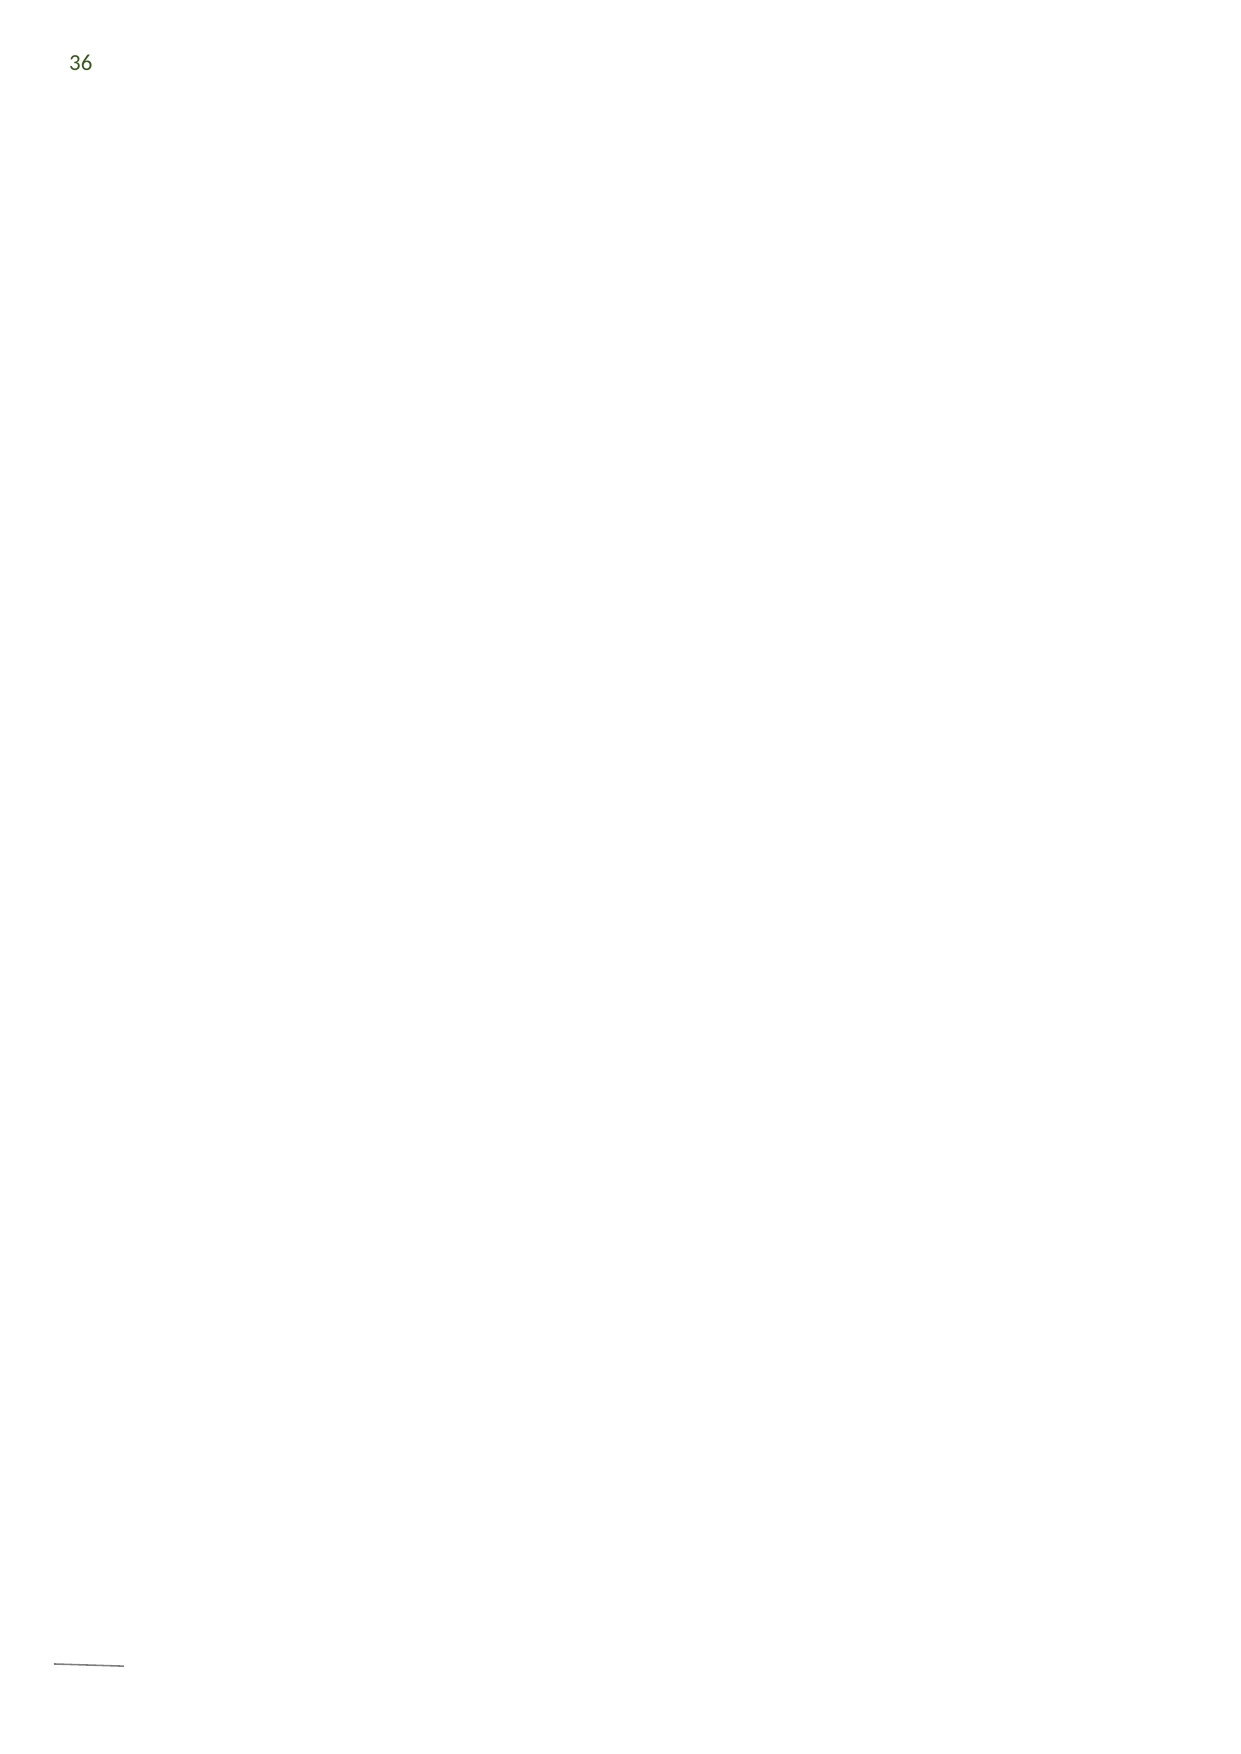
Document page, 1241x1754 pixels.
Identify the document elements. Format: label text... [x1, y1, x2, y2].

text 36 [69, 50, 1066, 76]
